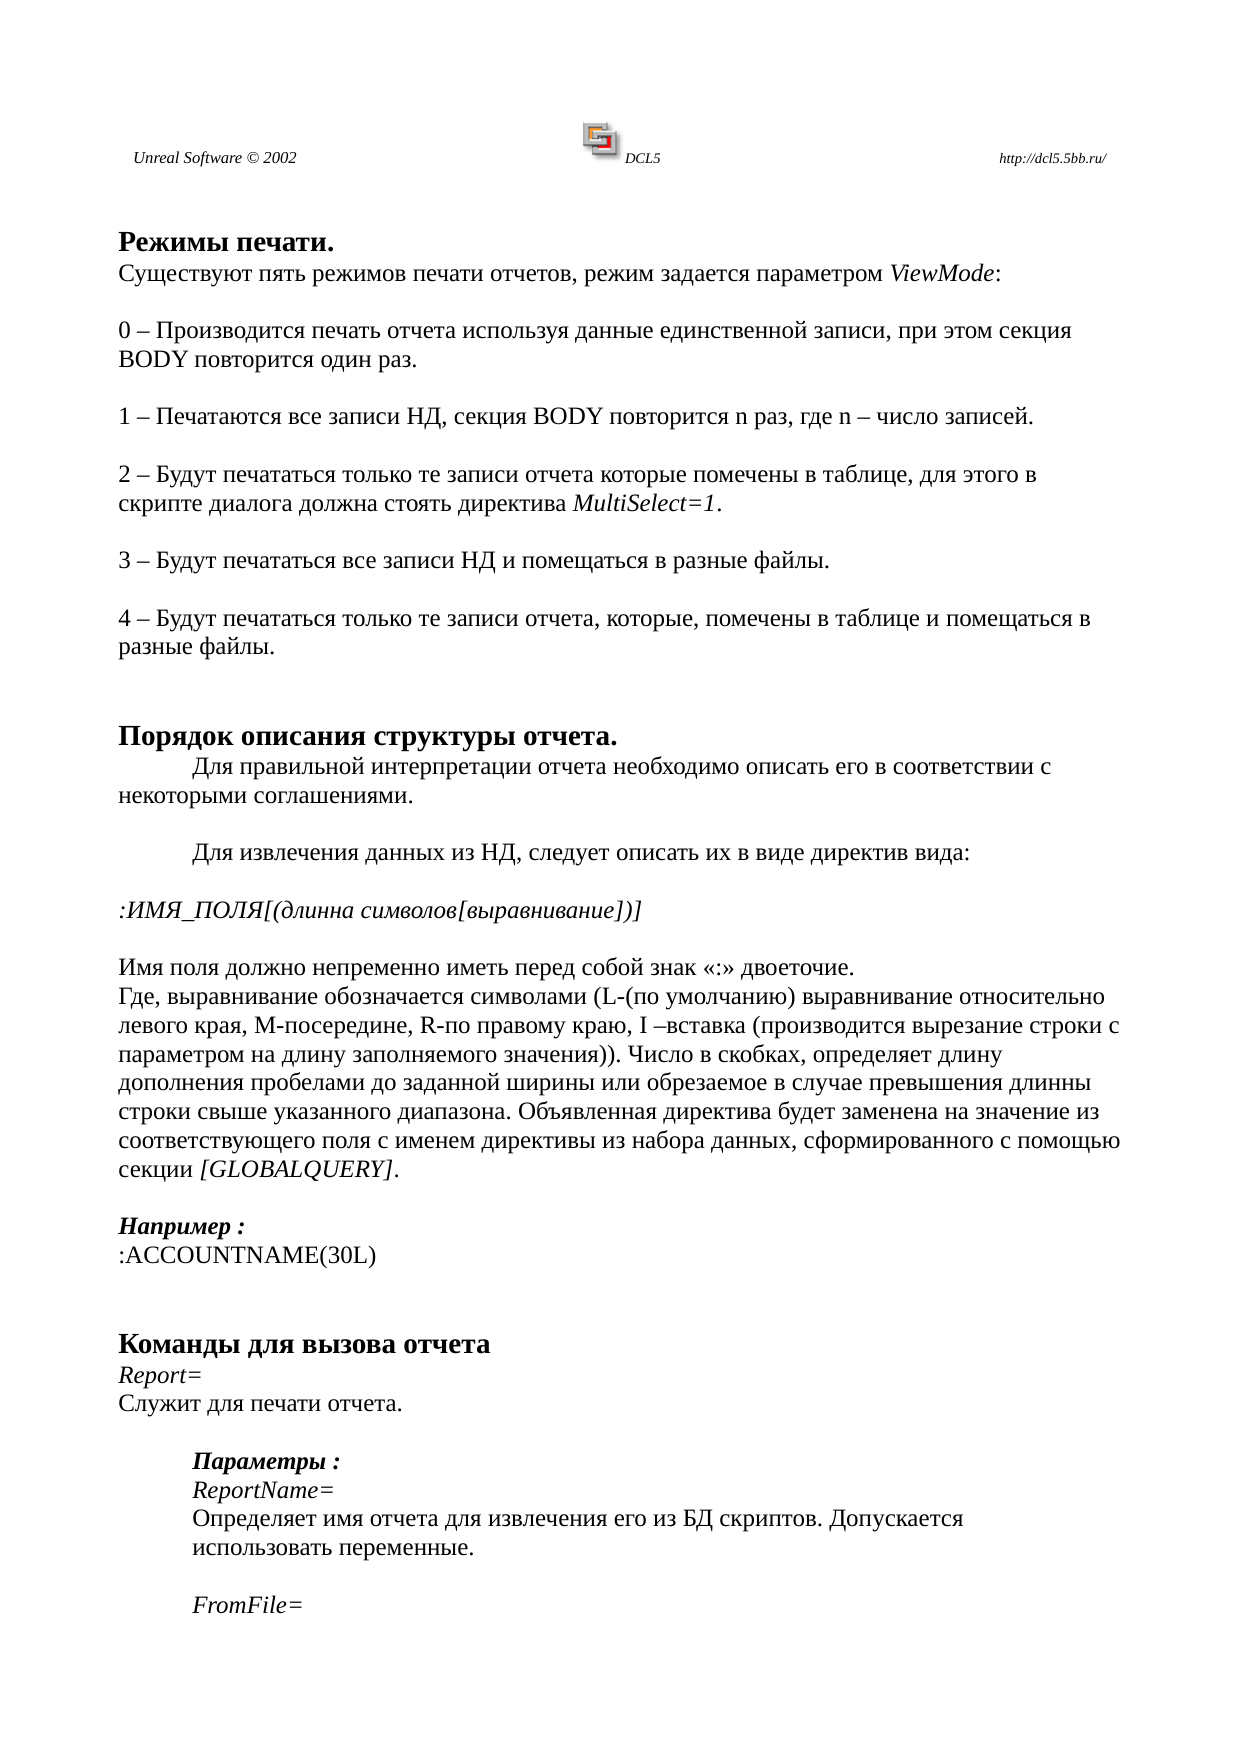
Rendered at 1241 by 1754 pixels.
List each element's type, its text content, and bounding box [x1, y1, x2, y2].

text Порядок описания структуры отчета. [118, 718, 1122, 751]
text Где, выравнивание обозначается символами (L-(по умолчанию) выравнивание относительно левого края, M-посередине, R-по правому краю, I –вставка (производится вырезание строки с параметром на длину заполняемого значения)). Число в скобках, определяет длину дополнения пробелами до заданной ширины или обрезаемое в случае превышения длинны строки свыше указанного диапазона. Объявленная директива будет заменена на значение из соответствующего поля с именем директивы из набора данных, сформированного с помощью секции [GLOBALQUERY]. [118, 981, 1122, 1182]
text Например : [118, 1211, 1122, 1240]
text Для правильной интерпретации отчета необходимо описать его в соответствии с некоторыми соглашениями. [118, 751, 1122, 809]
text 2 – Будут печататься только те записи отчета которые помечены в таблице, для этого в скрипте диалога должна стоять директива MultiSelect=1. [118, 459, 1122, 516]
text Команды для вызова отчета [118, 1326, 1122, 1360]
text Существуют пять режимов печати отчетов, режим задается параметром ViewMode: [118, 258, 1122, 286]
text FromFile= [118, 1590, 1122, 1618]
text Параметры : [118, 1446, 1122, 1475]
text Report= [118, 1360, 1122, 1388]
text Режимы печати. [118, 224, 1122, 258]
text Для извлечения данных из НД, следует описать их в виде директив вида: [118, 837, 1122, 866]
text Служит для печати отчета. [118, 1388, 1122, 1417]
text ReportName= [118, 1475, 1122, 1503]
text Имя поля должно непременно иметь перед собой знак «:» двоеточие. [118, 952, 1122, 981]
text Определяет имя отчета для извлечения его из БД скриптов. Допускается [118, 1503, 1122, 1532]
picture [579, 118, 625, 164]
text 4 – Будут печататься только те записи отчета, которые, помечены в таблице и помещаться в разные файлы. [118, 603, 1122, 660]
text 1 – Печатаются все записи НД, секция BODY повторится n раз, где n – число записей. [118, 401, 1122, 430]
text 3 – Будут печататься все записи НД и помещаться в разные файлы. [118, 545, 1122, 574]
text использовать переменные. [118, 1532, 1122, 1561]
text :ИМЯ_ПОЛЯ[(длинна символов[выравнивание])] [118, 895, 1122, 924]
text 0 – Производится печать отчета используя данные единственной записи, при этом секция BODY повторится один раз. [118, 315, 1122, 373]
text :ACCOUNTNAME(30L) [118, 1240, 1122, 1269]
